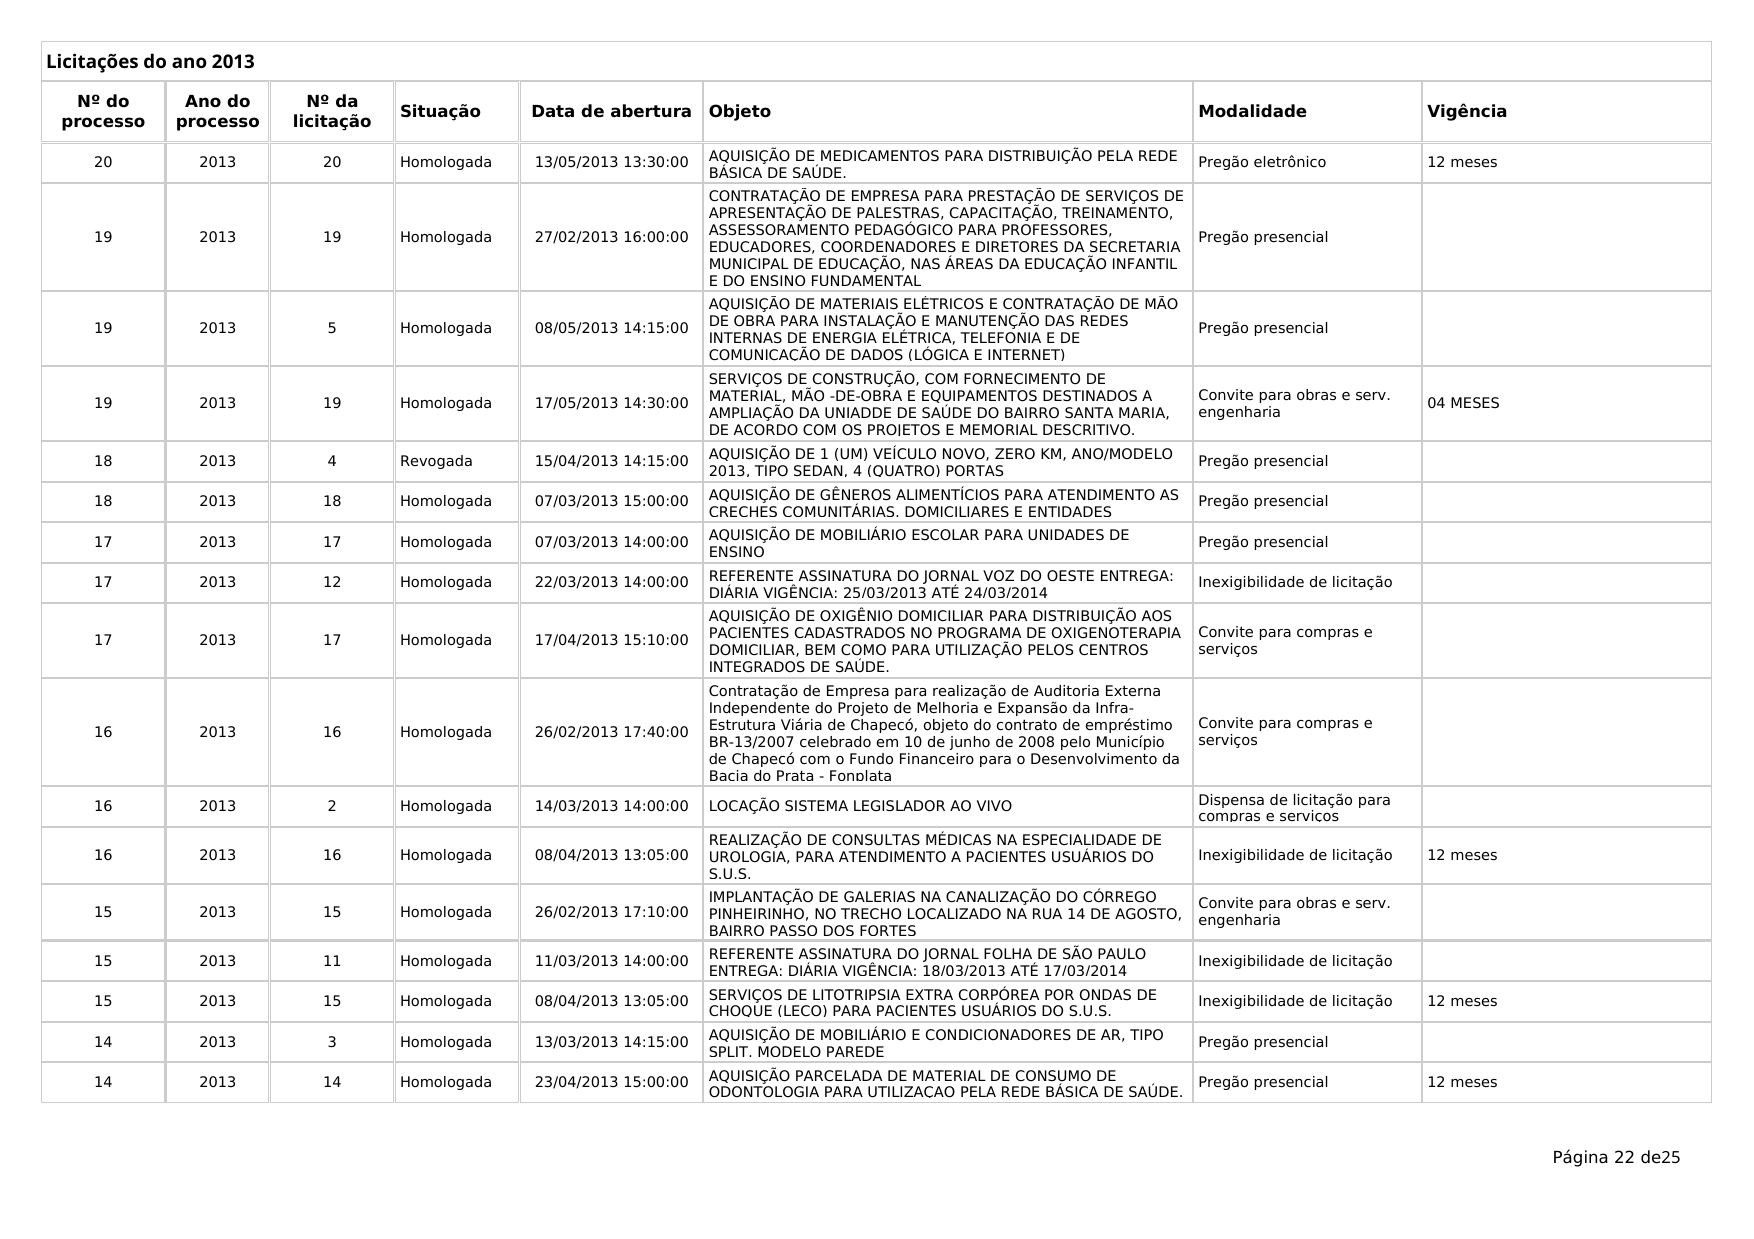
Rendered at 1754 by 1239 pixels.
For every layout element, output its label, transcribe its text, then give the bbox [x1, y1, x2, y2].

table_cell [1423, 885, 1711, 939]
table_cell [1713, 441, 1753, 482]
table_cell 20 [42, 144, 164, 182]
table_cell [1423, 787, 1711, 826]
table_cell [0, 366, 41, 441]
table_cell [1713, 41, 1753, 81]
table_cell AQUISIÇÃO DE 1 (UM) VEÍCULO NOVO, ZERO KM, ANO/MODELO 2013, TIPO SEDAN, 4 (QUATRO) PORTAS [704, 442, 1192, 481]
table_cell [1713, 786, 1753, 827]
table_cell 14 [271, 1063, 393, 1102]
table_cell Homologada [396, 184, 518, 290]
table_cell [1713, 522, 1753, 563]
table_cell Pregão eletrônico [1194, 144, 1421, 182]
table_cell [0, 1062, 41, 1103]
table_cell Página 22 de [1530, 1137, 1661, 1178]
table_cell 19 [42, 184, 164, 290]
table_cell [1713, 1022, 1753, 1062]
table_cell Homologada [396, 1023, 518, 1061]
table_cell 15 [271, 885, 393, 939]
table_cell AQUISIÇÃO DE MATERIAIS ELÉTRICOS E CONTRATAÇÃO DE MÃO DE OBRA PARA INSTALAÇÃO E MANUTENÇÃO DAS REDES INTERNAS DE ENERGIA ELÉTRICA, TELEFONIA E DE COMUNICAÇÃO DE DADOS (LÓGICA E INTERNET) [704, 292, 1192, 365]
table_cell [1423, 292, 1711, 365]
table_cell 14 [42, 1023, 164, 1061]
table_cell [1713, 482, 1753, 522]
table_cell Pregão presencial [1194, 442, 1421, 481]
table_cell Homologada [396, 1063, 518, 1102]
table_cell [41, 1103, 166, 1137]
table_cell [0, 522, 41, 563]
table_cell 16 [271, 679, 393, 785]
table_cell [0, 482, 41, 522]
table_cell 18 [42, 442, 164, 481]
table_cell [520, 1137, 703, 1178]
table_cell 08/04/2013 13:05:00 [521, 982, 702, 1021]
table_cell Pregão presencial [1194, 1023, 1421, 1061]
table_cell Inexigibilidade de licitação [1194, 982, 1421, 1021]
table_cell 19 [42, 367, 164, 440]
table_cell 18 [42, 483, 164, 521]
table_cell [395, 1137, 519, 1178]
table_cell 17 [42, 564, 164, 602]
table_cell AQUISIÇÃO DE GÊNEROS ALIMENTÍCIOS PARA ATENDIMENTO AS CRECHES COMUNITÁRIAS, DOMICILIARES E ENTIDADES [704, 483, 1192, 521]
table_cell REFERENTE ASSINATURA DO JORNAL FOLHA DE SÃO PAULO ENTREGA: DIÁRIA VIGÊNCIA: 18/03/2013 ATÉ 17/03/2014 [704, 942, 1192, 980]
table_cell Homologada [396, 787, 518, 826]
table_cell [1713, 981, 1753, 1022]
table_cell 2013 [167, 483, 268, 521]
table_cell LOCAÇÃO SISTEMA LEGISLADOR AO VIVO [704, 787, 1192, 826]
table_cell Pregão presencial [1194, 292, 1421, 365]
table_cell AQUISIÇÃO DE MOBILIÁRIO ESCOLAR PARA UNIDADES DE ENSINO [704, 523, 1192, 562]
table_cell 23/04/2013 15:00:00 [521, 1063, 702, 1102]
table_cell [1530, 1103, 1661, 1137]
table_cell [0, 603, 41, 678]
table_cell [395, 1103, 519, 1137]
table_cell Pregão presencial [1194, 523, 1421, 562]
table_cell 16 [42, 679, 164, 785]
table_cell Inexigibilidade de licitação [1194, 564, 1421, 602]
table_cell [1713, 827, 1753, 884]
table_cell [1713, 941, 1753, 981]
table_cell 2013 [167, 1023, 268, 1061]
table_cell Convite para obras e serv. engenharia [1194, 367, 1421, 440]
table_cell 08/05/2013 14:15:00 [521, 292, 702, 365]
table_cell 19 [42, 292, 164, 365]
table_cell [0, 563, 41, 603]
table_header [1713, 0, 1753, 41]
table_cell 14 [42, 1063, 164, 1102]
table_cell 2013 [167, 604, 268, 677]
table_cell [0, 678, 41, 786]
table_cell Homologada [396, 828, 518, 883]
table_cell 2013 [167, 679, 268, 785]
table_cell Homologada [396, 523, 518, 562]
table_cell [1713, 563, 1753, 603]
table_cell [1713, 603, 1753, 678]
table_header [1422, 0, 1530, 41]
table_cell 04 MESES [1423, 367, 1711, 440]
table_cell 2013 [167, 1063, 268, 1102]
table_cell 12 meses [1423, 982, 1711, 1021]
table_cell 2013 [167, 787, 268, 826]
table_cell 19 [271, 367, 393, 440]
table_cell IMPLANTAÇÃO DE GALERIAS NA CANALIZAÇÃO DO CÓRREGO PINHEIRINHO, NO TRECHO LOCALIZADO NA RUA 14 DE AGOSTO, BAIRRO PASSO DOS FORTES [704, 885, 1192, 939]
table_cell [1713, 366, 1753, 441]
table_cell Data de abertura [521, 82, 702, 141]
table_cell 2013 [167, 184, 268, 290]
table_cell 2013 [167, 982, 268, 1021]
table_header [395, 0, 519, 41]
table_cell [1422, 1103, 1530, 1137]
table_header [703, 0, 1193, 41]
table_cell 2013 [167, 564, 268, 602]
table_cell Pregão presencial [1194, 483, 1421, 521]
table_cell [1423, 184, 1711, 290]
table_cell 2013 [167, 942, 268, 980]
table_cell 26/02/2013 17:40:00 [521, 679, 702, 785]
table_cell REFERENTE ASSINATURA DO JORNAL VOZ DO OESTE ENTREGA: DIÁRIA VIGÊNCIA: 25/03/2013 ATÉ 24/03/2014 [704, 564, 1192, 602]
table_cell 20 [271, 144, 393, 182]
table_cell REALIZAÇÃO DE CONSULTAS MÉDICAS NA ESPECIALIDADE DE UROLOGIA, PARA ATENDIMENTO A PACIENTES USUÁRIOS DO S.U.S. [704, 828, 1192, 883]
table_cell [1423, 442, 1711, 481]
table_cell AQUISIÇÃO PARCELADA DE MATERIAL DE CONSUMO DE ODONTOLOGIA PARA UTILIZAÇAO PELA REDE BÁSICA DE SAÚDE. [704, 1063, 1192, 1102]
table_cell [0, 941, 41, 981]
table_cell Modalidade [1194, 82, 1421, 141]
table_cell 27/02/2013 16:00:00 [521, 184, 702, 290]
table_cell 16 [42, 828, 164, 883]
table_cell 12 meses [1423, 144, 1711, 182]
table_cell 11/03/2013 14:00:00 [521, 942, 702, 980]
table_cell Nº do processo [42, 82, 164, 141]
table_cell [1713, 143, 1753, 183]
table_cell [703, 1103, 1193, 1137]
table_cell Contratação de Empresa para realização de Auditoria Externa Independente do Projeto de Melhoria e Expansão da Infra-Estrutura Viária de Chapecó, objeto do contrato de empréstimo BR-13/2007 celebrado em 10 de junho de 2008 pelo Município de Chapecó com o Fundo Financeiro para o Desenvolvimento da Bacia do Prata - Fonplata [704, 679, 1192, 785]
table_cell [0, 143, 41, 183]
table_cell [41, 1137, 166, 1178]
table_cell 2013 [167, 367, 268, 440]
table_cell [0, 291, 41, 366]
table_cell 17 [271, 523, 393, 562]
table_cell 07/03/2013 15:00:00 [521, 483, 702, 521]
table_cell [1423, 679, 1711, 785]
table_cell [1713, 81, 1753, 142]
table_cell [270, 1137, 394, 1178]
table_cell 14/03/2013 14:00:00 [521, 787, 702, 826]
table_cell 13/03/2013 14:15:00 [521, 1023, 702, 1061]
table_cell [1423, 604, 1711, 677]
table_header [41, 0, 166, 41]
table_cell Homologada [396, 292, 518, 365]
table_header [166, 0, 269, 41]
table_cell 4 [271, 442, 393, 481]
table_cell [1713, 183, 1753, 291]
table_cell Convite para compras e serviços [1194, 679, 1421, 785]
table_cell Vigência [1423, 82, 1711, 141]
table_cell [166, 1137, 269, 1178]
table_cell Situação [396, 82, 518, 141]
table_cell 12 meses [1423, 828, 1711, 883]
table_cell AQUISIÇÃO DE OXIGÊNIO DOMICILIAR PARA DISTRIBUIÇÃO AOS PACIENTES CADASTRADOS NO PROGRAMA DE OXIGENOTERAPIA DOMICILIAR, BEM COMO PARA UTILIZAÇÃO PELOS CENTROS INTEGRADOS DE SAÚDE. [704, 604, 1192, 677]
table_cell 25 [1661, 1137, 1712, 1178]
table_cell 17 [42, 604, 164, 677]
table_cell [270, 1103, 394, 1137]
table_cell [0, 183, 41, 291]
table_cell [1193, 1137, 1422, 1178]
table_cell 17/05/2013 14:30:00 [521, 367, 702, 440]
table_cell [520, 1103, 703, 1137]
table_cell [1661, 1103, 1712, 1137]
table_cell [0, 1103, 41, 1137]
table_cell Convite para obras e serv. engenharia [1194, 885, 1421, 939]
table_cell [0, 827, 41, 884]
table_cell [0, 1137, 41, 1178]
table_cell Inexigibilidade de licitação [1194, 942, 1421, 980]
table_cell [1713, 1137, 1753, 1178]
table_cell 3 [271, 1023, 393, 1061]
table_cell Homologada [396, 604, 518, 677]
table_cell 08/04/2013 13:05:00 [521, 828, 702, 883]
table_cell [1423, 942, 1711, 980]
table_cell [1713, 678, 1753, 786]
table_cell 15/04/2013 14:15:00 [521, 442, 702, 481]
table_cell 18 [271, 483, 393, 521]
table_cell Inexigibilidade de licitação [1194, 828, 1421, 883]
table_header [0, 0, 41, 41]
table_cell 2 [271, 787, 393, 826]
table_cell [1713, 884, 1753, 941]
table_cell 16 [271, 828, 393, 883]
table_cell [0, 441, 41, 482]
table_cell [1713, 291, 1753, 366]
table_cell Homologada [396, 483, 518, 521]
table_cell [1713, 1062, 1753, 1103]
table_header [1530, 0, 1661, 41]
table_cell [0, 81, 41, 142]
table_cell Convite para compras e serviços [1194, 604, 1421, 677]
table_header [520, 0, 703, 41]
table_cell 2013 [167, 442, 268, 481]
table_cell Homologada [396, 679, 518, 785]
table_cell 13/05/2013 13:30:00 [521, 144, 702, 182]
table_cell Licitações do ano 2013 [42, 42, 1711, 80]
table_cell SERVIÇOS DE LITOTRIPSIA EXTRA CORPÓREA POR ONDAS DE CHOQUE (LECO) PARA PACIENTES USUÁRIOS DO S.U.S. [704, 982, 1192, 1021]
table_cell [0, 981, 41, 1022]
table_cell 16 [42, 787, 164, 826]
table_cell 15 [271, 982, 393, 1021]
table_cell [1423, 1023, 1711, 1061]
table_cell [1713, 1103, 1753, 1137]
table_cell 19 [271, 184, 393, 290]
table_cell Homologada [396, 982, 518, 1021]
table_cell Objeto [704, 82, 1192, 141]
table_cell [0, 41, 41, 81]
table_cell 22/03/2013 14:00:00 [521, 564, 702, 602]
table_cell Homologada [396, 367, 518, 440]
table_cell [1423, 523, 1711, 562]
table_cell [0, 786, 41, 827]
table_cell 2013 [167, 885, 268, 939]
table_cell 15 [42, 942, 164, 980]
table_cell [1423, 564, 1711, 602]
table_cell Revogada [396, 442, 518, 481]
table_header [1193, 0, 1422, 41]
table_cell Pregão presencial [1194, 1063, 1421, 1102]
table_cell Homologada [396, 885, 518, 939]
table_cell [1193, 1103, 1422, 1137]
table_cell 17/04/2013 15:10:00 [521, 604, 702, 677]
table_cell [1422, 1137, 1530, 1178]
table_cell 12 meses [1423, 1063, 1711, 1102]
table_cell Dispensa de licitação para compras e serviços [1194, 787, 1421, 826]
table_cell 17 [271, 604, 393, 677]
table_cell AQUISIÇÃO DE MEDICAMENTOS PARA DISTRIBUIÇÃO PELA REDE BÁSICA DE SAÚDE. [704, 144, 1192, 182]
table_cell Nº da licitação [271, 82, 393, 141]
table_header [1661, 0, 1712, 41]
table_cell SERVIÇOS DE CONSTRUÇÃO, COM FORNECIMENTO DE MATERIAL, MÃO -DE-OBRA E EQUIPAMENTOS DESTINADOS A AMPLIAÇÃO DA UNIADDE DE SAÚDE DO BAIRRO SANTA MARIA, DE ACORDO COM OS PROJETOS E MEMORIAL DESCRITIVO. [704, 367, 1192, 440]
table_cell [1423, 483, 1711, 521]
table_cell 5 [271, 292, 393, 365]
table_cell 11 [271, 942, 393, 980]
table_header [270, 0, 394, 41]
table_cell [0, 1022, 41, 1062]
table_cell 2013 [167, 292, 268, 365]
table_cell 2013 [167, 144, 268, 182]
table_cell 07/03/2013 14:00:00 [521, 523, 702, 562]
table_cell 15 [42, 885, 164, 939]
table_cell Ano do processo [167, 82, 268, 141]
table_cell Homologada [396, 564, 518, 602]
table_cell [0, 884, 41, 941]
table_cell 17 [42, 523, 164, 562]
table_cell [166, 1103, 269, 1137]
table_cell 2013 [167, 523, 268, 562]
table_cell [703, 1137, 1193, 1178]
table_cell Homologada [396, 942, 518, 980]
table_cell 26/02/2013 17:10:00 [521, 885, 702, 939]
table_cell 15 [42, 982, 164, 1021]
table_cell 12 [271, 564, 393, 602]
table_cell 2013 [167, 828, 268, 883]
table_cell AQUISIÇÃO DE MOBILIÁRIO E CONDICIONADORES DE AR, TIPO SPLIT, MODELO PAREDE [704, 1023, 1192, 1061]
table_cell Pregão presencial [1194, 184, 1421, 290]
table_cell CONTRATAÇÃO DE EMPRESA PARA PRESTAÇÃO DE SERVIÇOS DE APRESENTAÇÃO DE PALESTRAS, CAPACITAÇÃO, TREINAMENTO, ASSESSORAMENTO PEDAGÓGICO PARA PROFESSORES, EDUCADORES, COORDENADORES E DIRETORES DA SECRETARIA MUNICIPAL DE EDUCAÇÃO, NAS ÁREAS DA EDUCAÇÃO INFANTIL E DO ENSINO FUNDAMENTAL [704, 184, 1192, 290]
table_cell Homologada [396, 144, 518, 182]
